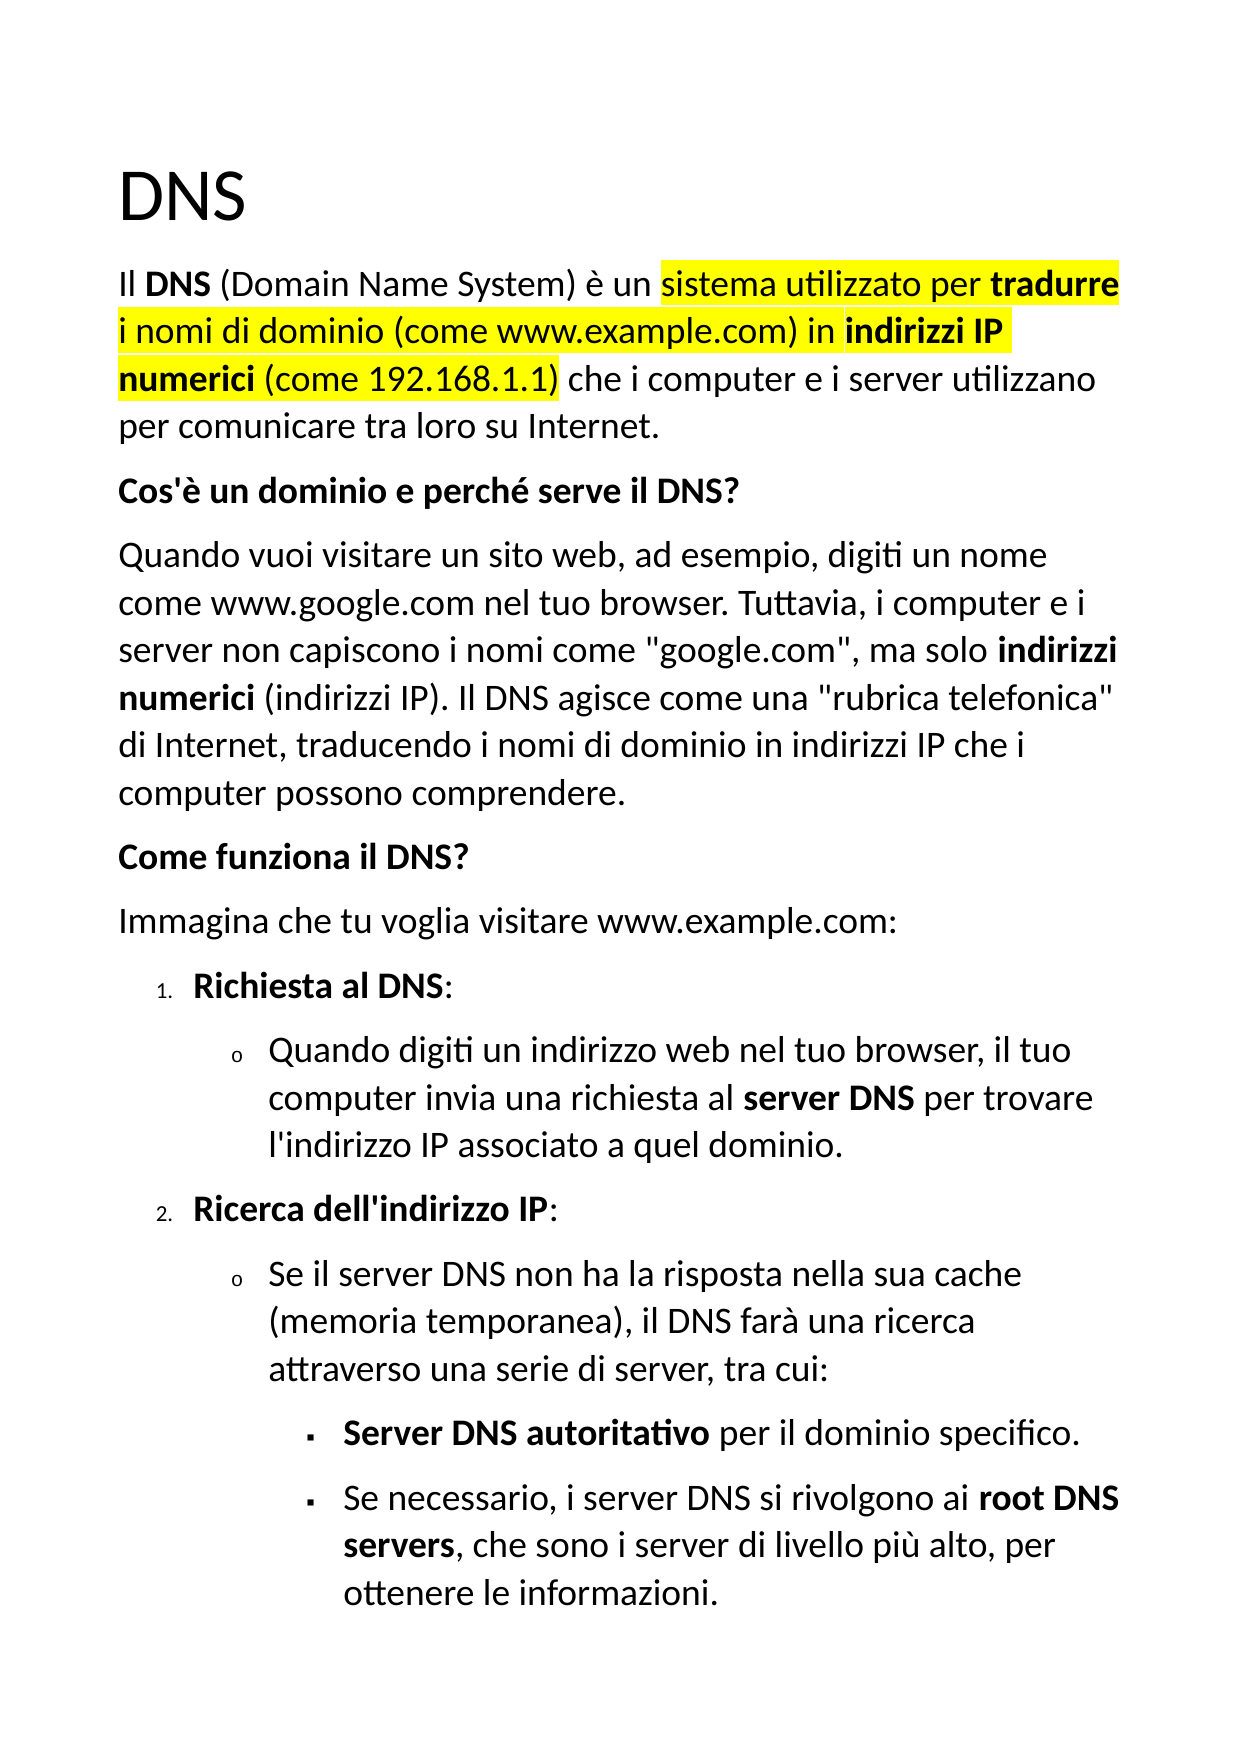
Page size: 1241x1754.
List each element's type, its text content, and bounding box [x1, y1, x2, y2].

list Quando digiti un indirizzo web nel tuo browser, il tuo computer invia una richiesta al server DNS per trovare l'indirizzo IP associato a quel dominio. [231, 1026, 1122, 1167]
text Cos'è un dominio e perché serve il DNS? [118, 467, 1122, 512]
text Immagina che tu voglia visitare www.example.com: [118, 897, 1122, 943]
list Se il server DNS non ha la risposta nella sua cache (memoria temporanea), il DNS farà una ricerca attraverso una serie di server, tra cui: [231, 1250, 1122, 1391]
text DNS [118, 148, 1122, 239]
text Quando vuoi visitare un sito web, ad esempio, digiti un nome come www.google.com nel tuo browser. Tuttavia, i computer e i server non capiscono i nomi come "google.com", ma solo indirizzi numerici (indirizzi IP). Il DNS agisce come una "rubrica telefonica" di Internet, traducendo i nomi di dominio in indirizzi IP che i computer possono comprendere. [118, 531, 1122, 815]
text Il DNS (Domain Name System) è un sistema utilizzato per tradurre i nomi di dominio (come www.example.com) in indirizzi IP numerici (come 192.168.1.1) che i computer e i server utilizzano per comunicare tra loro su Internet. [118, 259, 1122, 448]
list Server DNS autoritativo per il dominio specifico. [306, 1409, 1122, 1455]
list Se necessario, i server DNS si rivolgono ai root DNS servers, che sono i server di livello più alto, per ottenere le informazioni. [306, 1473, 1122, 1614]
list Richiesta al DNS: [156, 962, 1122, 1007]
list Ricerca dell'indirizzo IP: [156, 1185, 1122, 1231]
text Come funziona il DNS? [118, 833, 1122, 879]
